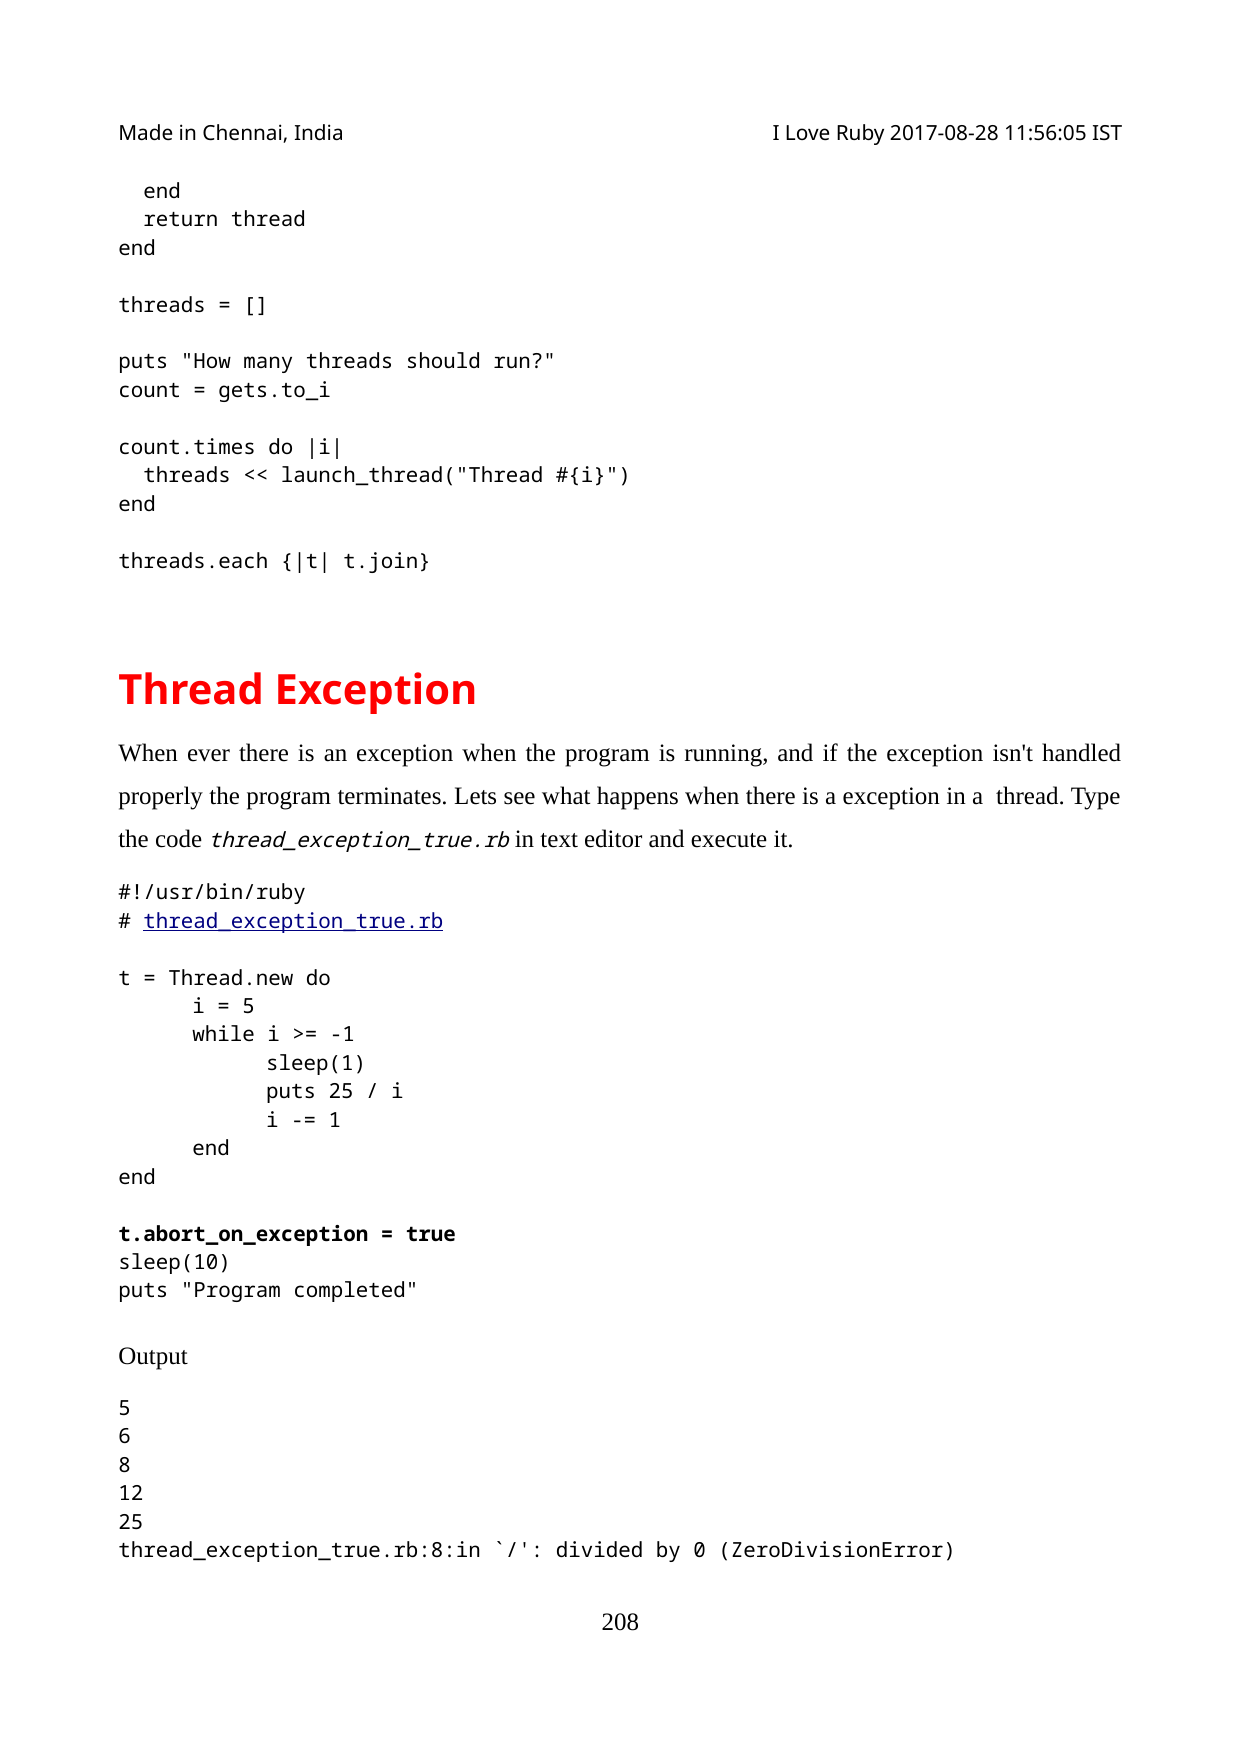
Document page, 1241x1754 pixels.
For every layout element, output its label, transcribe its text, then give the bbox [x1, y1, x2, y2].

text while i >= -1 [118, 1019, 1122, 1048]
text 12 [118, 1478, 1122, 1507]
text threads << launch_thread("Thread #{i}") [118, 460, 1122, 489]
text 6 [118, 1422, 1122, 1450]
text threads = [] [118, 290, 1122, 318]
text count = gets.to_i [118, 375, 1122, 403]
text thread_exception_true.rb:8:in `/': divided by 0 (ZeroDivisionError) [118, 1535, 1122, 1564]
text threads.each {|t| t.join} [118, 546, 1122, 574]
text #!/usr/bin/ruby [118, 877, 1122, 906]
text end [118, 489, 1122, 517]
text t = Thread.new do [118, 963, 1122, 991]
text puts "Program completed" [118, 1276, 1122, 1304]
text sleep(10) [118, 1247, 1122, 1276]
text return thread [118, 204, 1122, 233]
text puts "How many threads should run?" [118, 347, 1122, 375]
text end [118, 1133, 1122, 1162]
text i -= 1 [118, 1105, 1122, 1133]
text t.abort_on_exception = true [118, 1219, 1122, 1247]
text puts 25 / i [118, 1076, 1122, 1105]
subtitle Thread Exception [118, 660, 1122, 717]
text Output [118, 1341, 1122, 1370]
text 5 [118, 1393, 1122, 1422]
text count.times do |i| [118, 432, 1122, 460]
text 25 [118, 1507, 1122, 1535]
text sleep(1) [118, 1048, 1122, 1076]
text 8 [118, 1450, 1122, 1478]
text end [118, 233, 1122, 261]
text When ever there is an exception when the program is running, and if the exception isn't handled properly the program terminates. Lets see what happens when there is a exception in a thread. Type the code thread_exception_true.rb in text editor and execute it. [118, 738, 1122, 854]
text end [118, 176, 1122, 204]
text # thread_exception_true.rb [118, 906, 1122, 934]
text end [118, 1162, 1122, 1190]
text i = 5 [118, 991, 1122, 1019]
